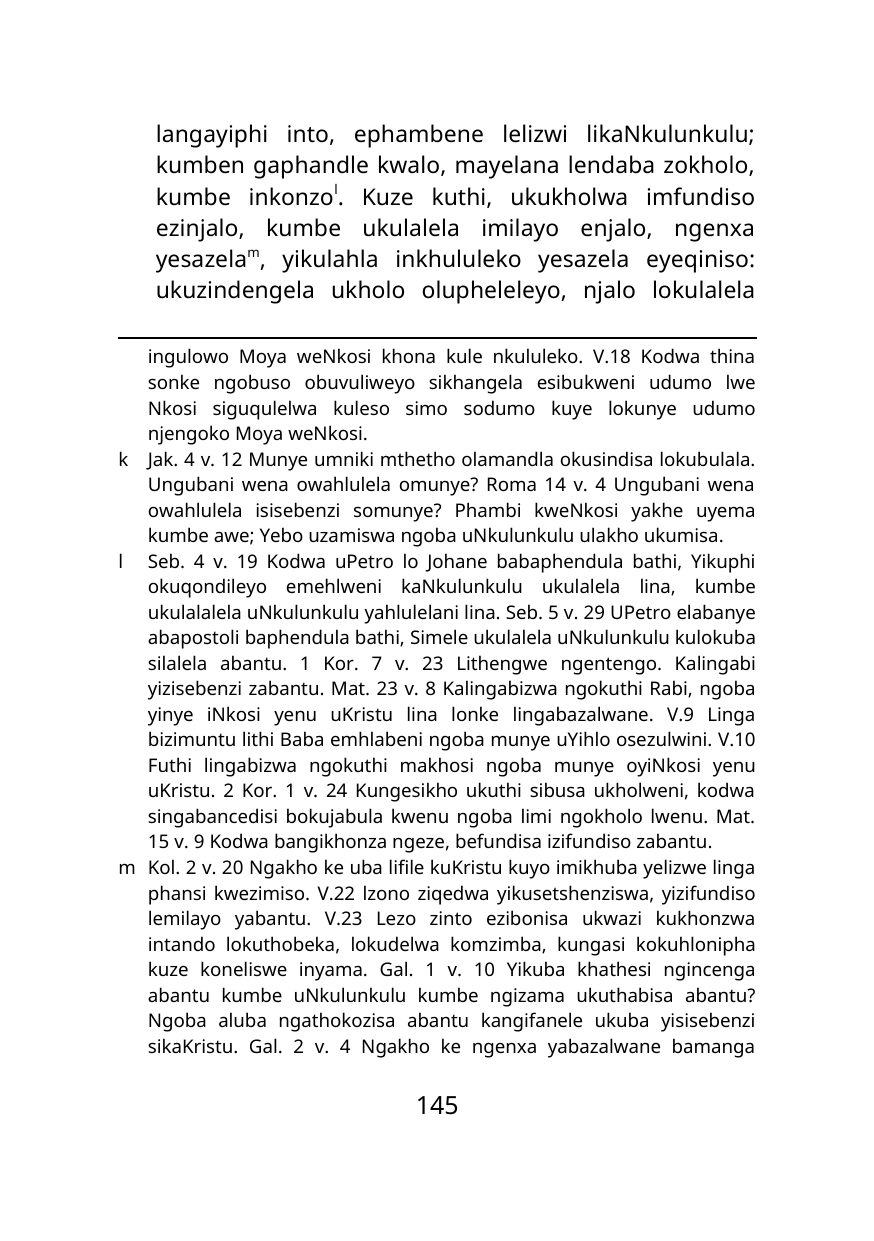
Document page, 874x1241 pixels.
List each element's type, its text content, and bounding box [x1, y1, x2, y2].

list Jak. 4 v. 12 Munye umniki mthetho olamandla okusindisa lokubulala. Ungubani wena owahlulela omunye? Roma 14 v. 4 Ungubani wena owahlulela isisebenzi somunye? Phambi kweNkosi yakhe uyema kumbe awe; Yebo uzamiswa ngoba uNkulunkulu ulakho ukumisa. [118, 446, 756, 548]
list Kol. 2 v. 20 Ngakho ke uba lifile kuKristu kuyo imikhuba yelizwe linga phansi kwezimiso. V.22 lzono ziqedwa yikusetshenziswa, yizifundiso lemilayo yabantu. V.23 Lezo zinto ezibonisa ukwazi kukhonzwa intando lokuthobeka, lokudelwa komzimba, kungasi kokuhlonipha kuze koneliswe inyama. Gal. 1 v. 10 Yikuba khathesi ngincenga abantu kumbe uNkulunkulu kumbe ngizama ukuthabisa abantu? Ngoba aluba ngathokozisa abantu kangifanele ukuba yisisebenzi sikaKristu. Gal. 2 v. 4 Ngakho ke ngenxa yabazalwane bamanga [118, 854, 756, 1058]
list langayiphi into, ephambene lelizwi likaNkulunkulu; kumben gaphandle kwalo, mayelana lendaba zokholo, kumbe inkonzo. Kuze kuthi, ukukholwa imfundiso ezinjalo, kumbe ukulalela imilayo enjalo, ngenxa yesazela, yikulahla inkhululeko yesazela eyeqiniso: ukuzindengela ukholo olupheleleyo, njalo lokulalela [118, 118, 756, 306]
list ingulowo Moya weNkosi khona kule nkululeko. V.18 Kodwa thina sonke ngobuso obuvuliweyo sikhangela esibukweni udumo lwe Nkosi siguqulelwa kuleso simo sodumo kuye lokunye udumo njengoko Moya weNkosi. [118, 344, 756, 446]
list Seb. 4 v. 19 Kodwa uPetro lo Johane babaphendula bathi, Yikuphi okuqondileyo emehlweni kaNkulunkulu ukulalela lina, kumbe ukulalalela uNkulunkulu yahlulelani lina. Seb. 5 v. 29 UPetro elabanye abapostoli baphendula bathi, Simele ukulalela uNkulunkulu kulokuba silalela abantu. 1 Kor. 7 v. 23 Lithengwe ngentengo. Kalingabi yizisebenzi zabantu. Mat. 23 v. 8 Kalingabizwa ngokuthi Rabi, ngoba yinye iNkosi yenu uKristu lina lonke lingabazalwane. V.9 Linga bizimuntu lithi Baba emhlabeni ngoba munye uYihlo osezulwini. V.10 Futhi lingabizwa ngokuthi makhosi ngoba munye oyiNkosi yenu uKristu. 2 Kor. 1 v. 24 Kungesikho ukuthi sibusa ukholweni, kodwa singabancedisi bokujabula kwenu ngoba limi ngokholo lwenu. Mat. 15 v. 9 Kodwa bangikhonza ngeze, befundisa izifundiso zabantu. [118, 548, 756, 854]
